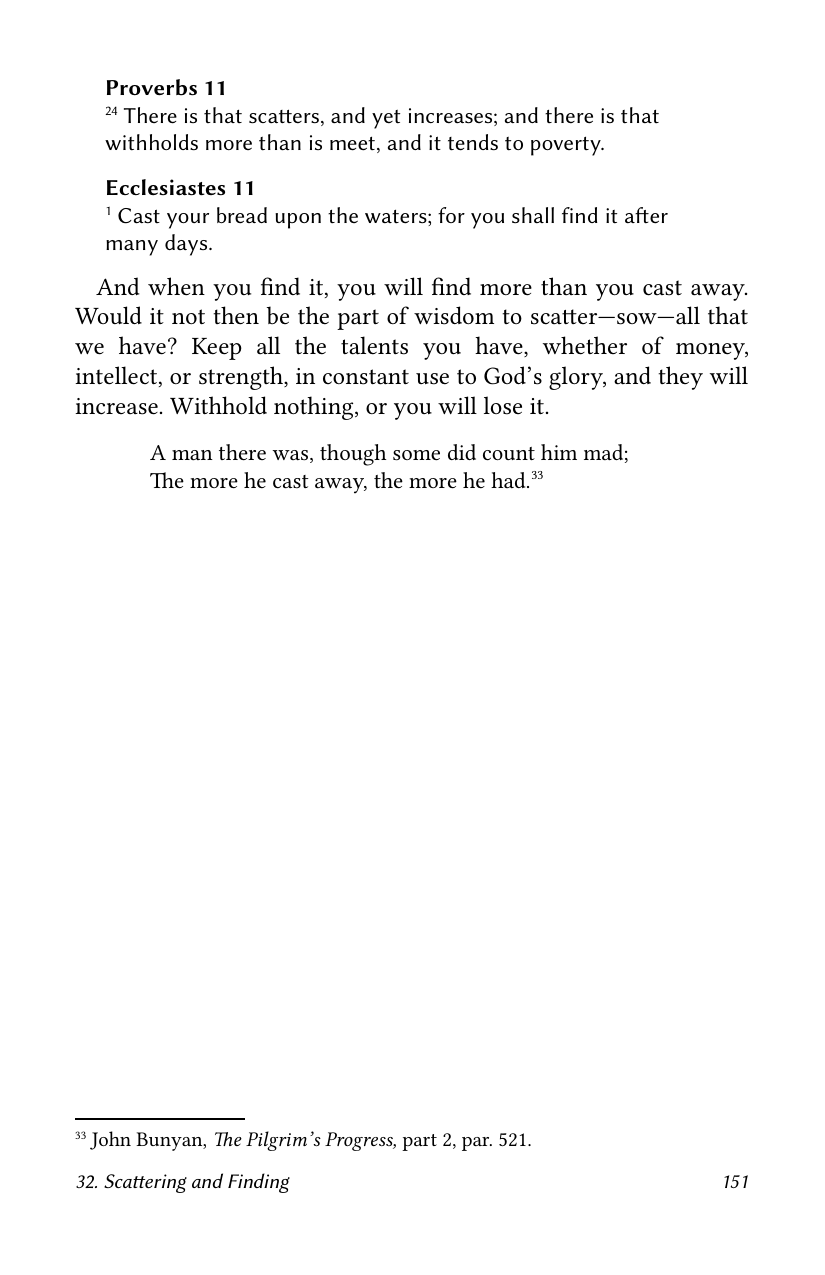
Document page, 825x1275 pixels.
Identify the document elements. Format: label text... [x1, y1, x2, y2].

text 1 Cast your bread upon the waters; for you shall find it after many days. [105, 203, 720, 256]
text Proverbs 11 [105, 75, 750, 101]
text The more he cast away, the more he had. [150, 468, 750, 494]
text And when you find it, you will find more than you cast away. Would it not then be the part of wisdom to scatter—sow—all that we have? Keep all the talents you have, whether of money, intellect, or strength, in constant use to God’s glory, and they will increase. Withhold nothing, or you will lose it. [75, 273, 750, 421]
text Ecclesiastes 11 [105, 175, 750, 201]
text A man there was, though some did count him mad; [150, 440, 750, 466]
text 24 There is that scatters, and yet increases; and there is that withholds more than is meet, and it tends to poverty. [105, 103, 720, 156]
text John Bunyan, The Pilgrim’s Progress, part 2, par. 521. [75, 1128, 750, 1152]
